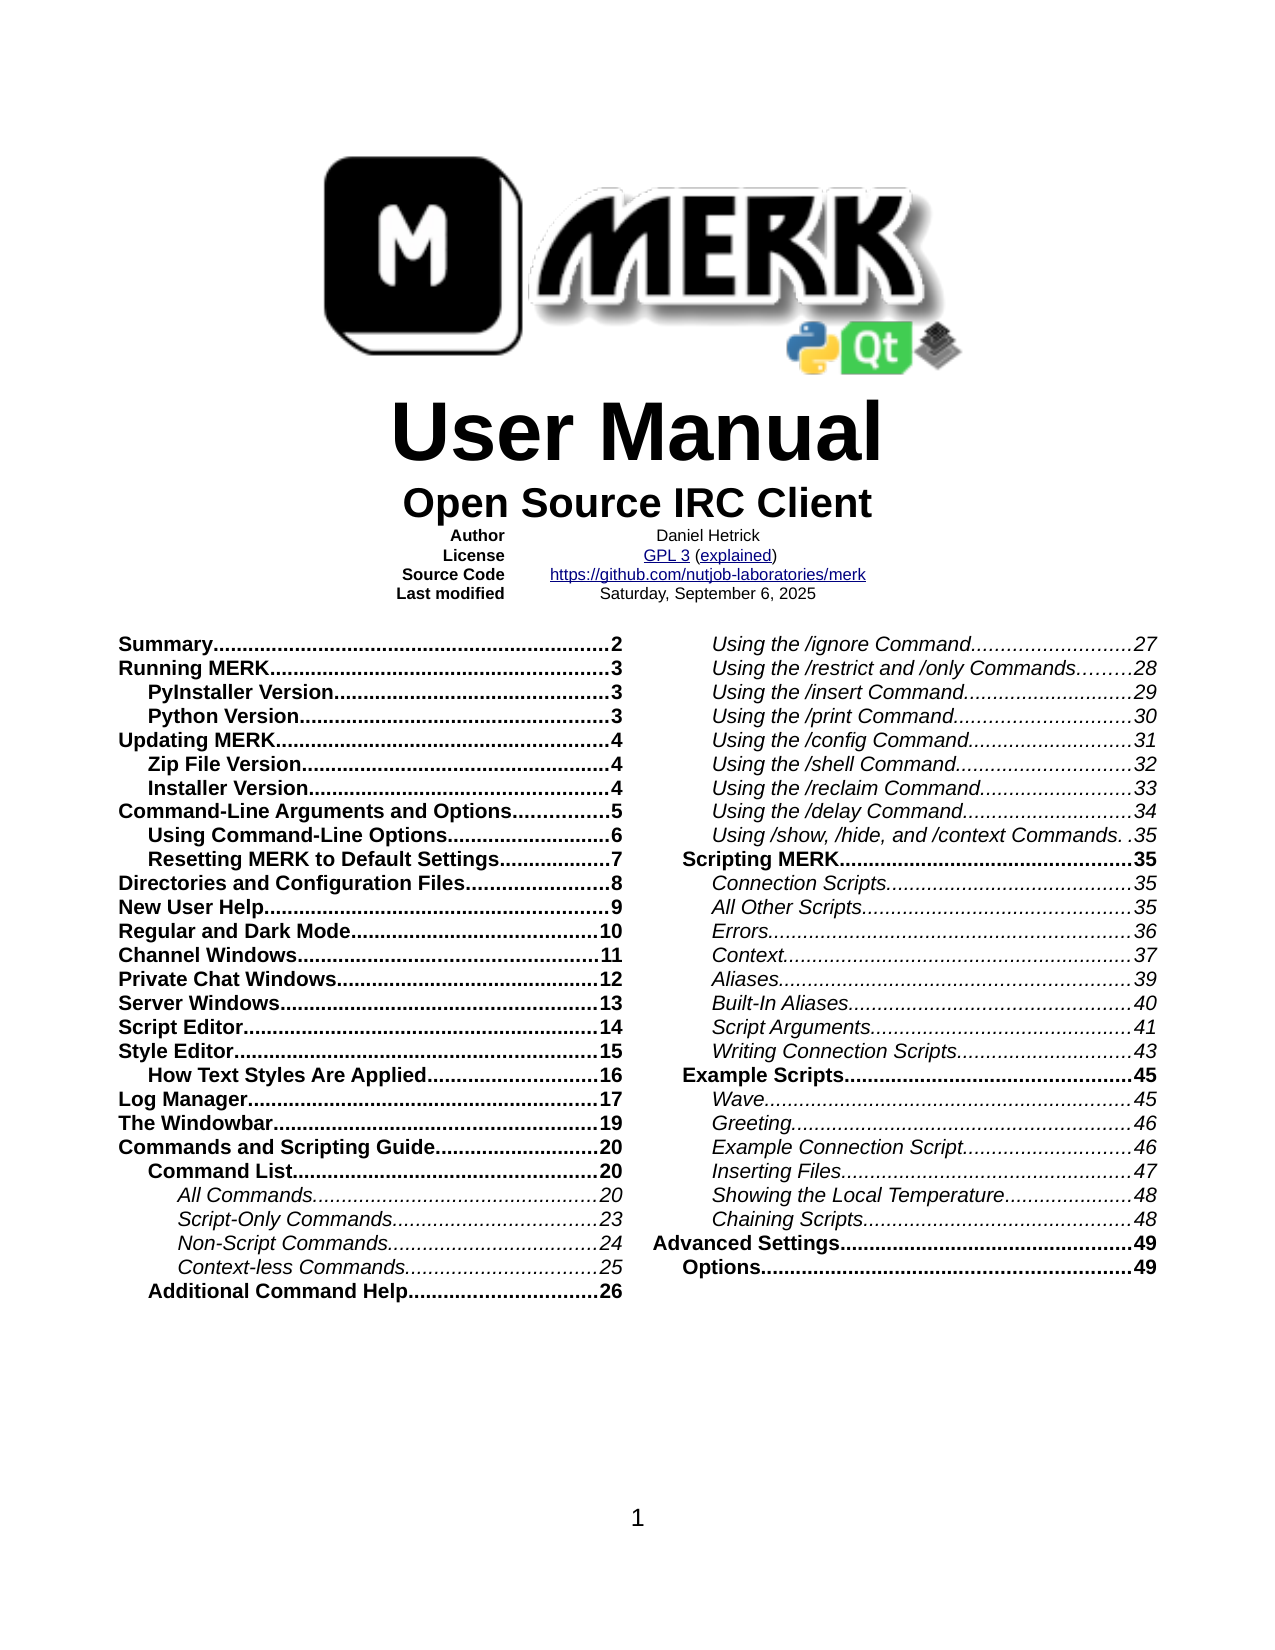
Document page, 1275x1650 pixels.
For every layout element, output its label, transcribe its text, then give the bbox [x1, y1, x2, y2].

text Using the /config Command 31 [712, 727, 1157, 751]
table_cell Source Code [378, 565, 518, 584]
table_header Author [378, 526, 518, 545]
text Command List 20 [148, 1159, 622, 1183]
text Summary 2 [118, 632, 622, 656]
text Private Chat Windows 12 [118, 967, 622, 991]
text Using the /ignore Command 27 [712, 632, 1157, 656]
text Non-Script Commands 24 [177, 1231, 622, 1254]
text Connection Scripts 35 [712, 871, 1157, 895]
text Commands and Scripting Guide 20 [118, 1135, 622, 1159]
text Using the /reclaim Command 33 [712, 775, 1157, 799]
text Context-less Commands 25 [177, 1254, 622, 1278]
table_cell Saturday, September 6, 2025 [519, 584, 897, 603]
text User Manual [118, 382, 1157, 478]
text Script-Only Commands 23 [177, 1207, 622, 1231]
text Python Version 3 [148, 703, 622, 727]
text Writing Connection Scripts 43 [712, 1039, 1157, 1063]
text Advanced Settings 49 [652, 1231, 1157, 1254]
text Aliases 39 [712, 967, 1157, 991]
text Showing the Local Temperature 48 [712, 1183, 1157, 1207]
text Open Source IRC Client [118, 478, 1157, 526]
text All Other Scripts 35 [712, 895, 1157, 919]
text Log Manager 17 [118, 1087, 622, 1111]
text Installer Version 4 [148, 775, 622, 799]
text Using /show, /hide, and /context Commands 35 [712, 823, 1157, 847]
text Additional Command Help 26 [148, 1278, 622, 1302]
text Built-In Aliases 40 [712, 991, 1157, 1015]
table_header Daniel Hetrick [519, 526, 897, 545]
text Resetting MERK to Default Settings 7 [148, 847, 622, 871]
text New User Help 9 [118, 895, 622, 919]
text Greeting 46 [712, 1111, 1157, 1135]
text Directories and Configuration Files 8 [118, 871, 622, 895]
text Command-Line Arguments and Options 5 [118, 799, 622, 823]
text Using the /restrict and /only Commands 28 [712, 656, 1157, 679]
text PyInstaller Version 3 [148, 679, 622, 703]
text Using Command-Line Options 6 [148, 823, 622, 847]
text Using the /print Command 30 [712, 703, 1157, 727]
text Scripting MERK 35 [682, 847, 1157, 871]
text Regular and Dark Mode 10 [118, 919, 622, 943]
text Channel Windows 11 [118, 943, 622, 967]
text Using the /shell Command 32 [712, 751, 1157, 775]
text All Commands 20 [177, 1183, 622, 1207]
text Running MERK 3 [118, 656, 622, 679]
text Style Editor 15 [118, 1039, 622, 1063]
text Options 49 [682, 1254, 1157, 1278]
table_cell https://github.com/nutjob-laboratories/merk [519, 565, 897, 584]
text How Text Styles Are Applied 16 [148, 1063, 622, 1087]
text Server Windows 13 [118, 991, 622, 1015]
text Errors 36 [712, 919, 1157, 943]
text Using the /delay Command 34 [712, 799, 1157, 823]
text Script Arguments 41 [712, 1015, 1157, 1039]
table_cell License [378, 545, 518, 564]
text Script Editor 14 [118, 1015, 622, 1039]
text Context 37 [712, 943, 1157, 967]
text Chaining Scripts 48 [712, 1207, 1157, 1231]
picture [304, 132, 971, 383]
text Zip File Version 4 [148, 751, 622, 775]
text Example Scripts 45 [682, 1063, 1157, 1087]
table_cell GPL 3 (explained) [519, 545, 897, 564]
text Inserting Files 47 [712, 1159, 1157, 1183]
text Using the /insert Command 29 [712, 679, 1157, 703]
text Example Connection Script 46 [712, 1135, 1157, 1159]
table_cell Last modified [378, 584, 518, 603]
text Wave 45 [712, 1087, 1157, 1111]
text The Windowbar 19 [118, 1111, 622, 1135]
text Updating MERK 4 [118, 727, 622, 751]
